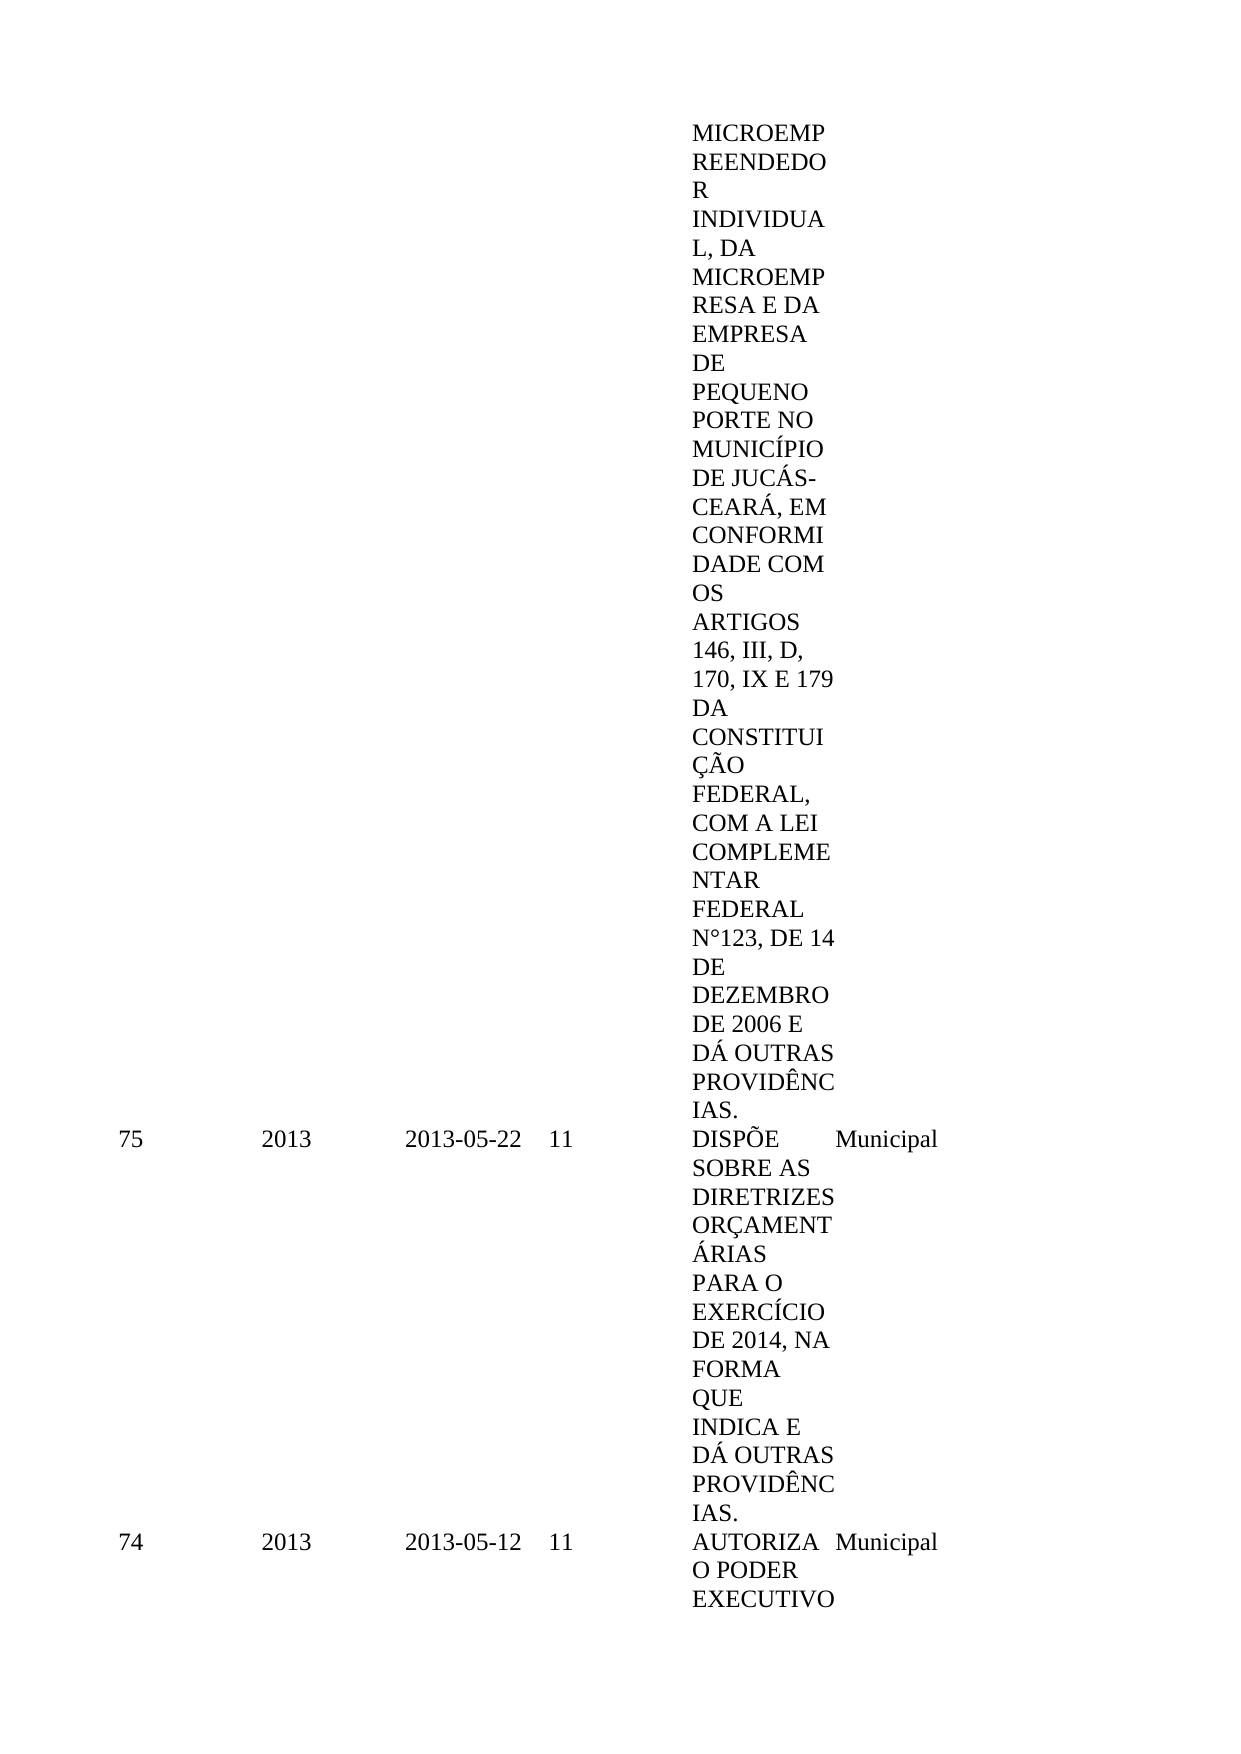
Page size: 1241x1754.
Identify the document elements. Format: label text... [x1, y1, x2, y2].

table_cell 74 [118, 1527, 261, 1613]
table_cell 75 [118, 1124, 261, 1527]
table_cell [835, 118, 979, 1124]
table_cell 11 [548, 1124, 692, 1527]
table_cell Municipal [835, 1527, 979, 1613]
table_cell AUTORIZA O PODER EXECUTIVO [692, 1527, 835, 1613]
table_cell Municipal [835, 1124, 979, 1527]
table_cell [548, 118, 692, 1124]
table_cell [979, 1527, 1122, 1613]
table_cell [118, 118, 261, 1124]
table_cell 2013-05-12 [405, 1527, 548, 1613]
table_cell DISPÕE SOBRE AS DIRETRIZES ORÇAMENTÁRIAS PARA O EXERCÍCIO DE 2014, NA FORMA QUE INDICA E DÁ OUTRAS PROVIDÊNCIAS. [692, 1124, 835, 1527]
table_cell 11 [548, 1527, 692, 1613]
table_cell [261, 118, 405, 1124]
table_cell [979, 118, 1122, 1124]
table_cell [979, 1124, 1122, 1527]
table_cell MICROEMPREENDEDOR INDIVIDUAL, DA MICROEMPRESA E DA EMPRESA DE PEQUENO PORTE NO MUNICÍPIO DE JUCÁS-CEARÁ, EM CONFORMIDADE COM OS ARTIGOS 146, III, D, 170, IX E 179 DA CONSTITUIÇÃO FEDERAL, COM A LEI COMPLEMENTAR FEDERAL N°123, DE 14 DE DEZEMBRO DE 2006 E DÁ OUTRAS PROVIDÊNCIAS. [692, 118, 835, 1124]
table_cell 2013 [261, 1124, 405, 1527]
table_cell [405, 118, 548, 1124]
table_cell 2013-05-22 [405, 1124, 548, 1527]
table_cell 2013 [261, 1527, 405, 1613]
